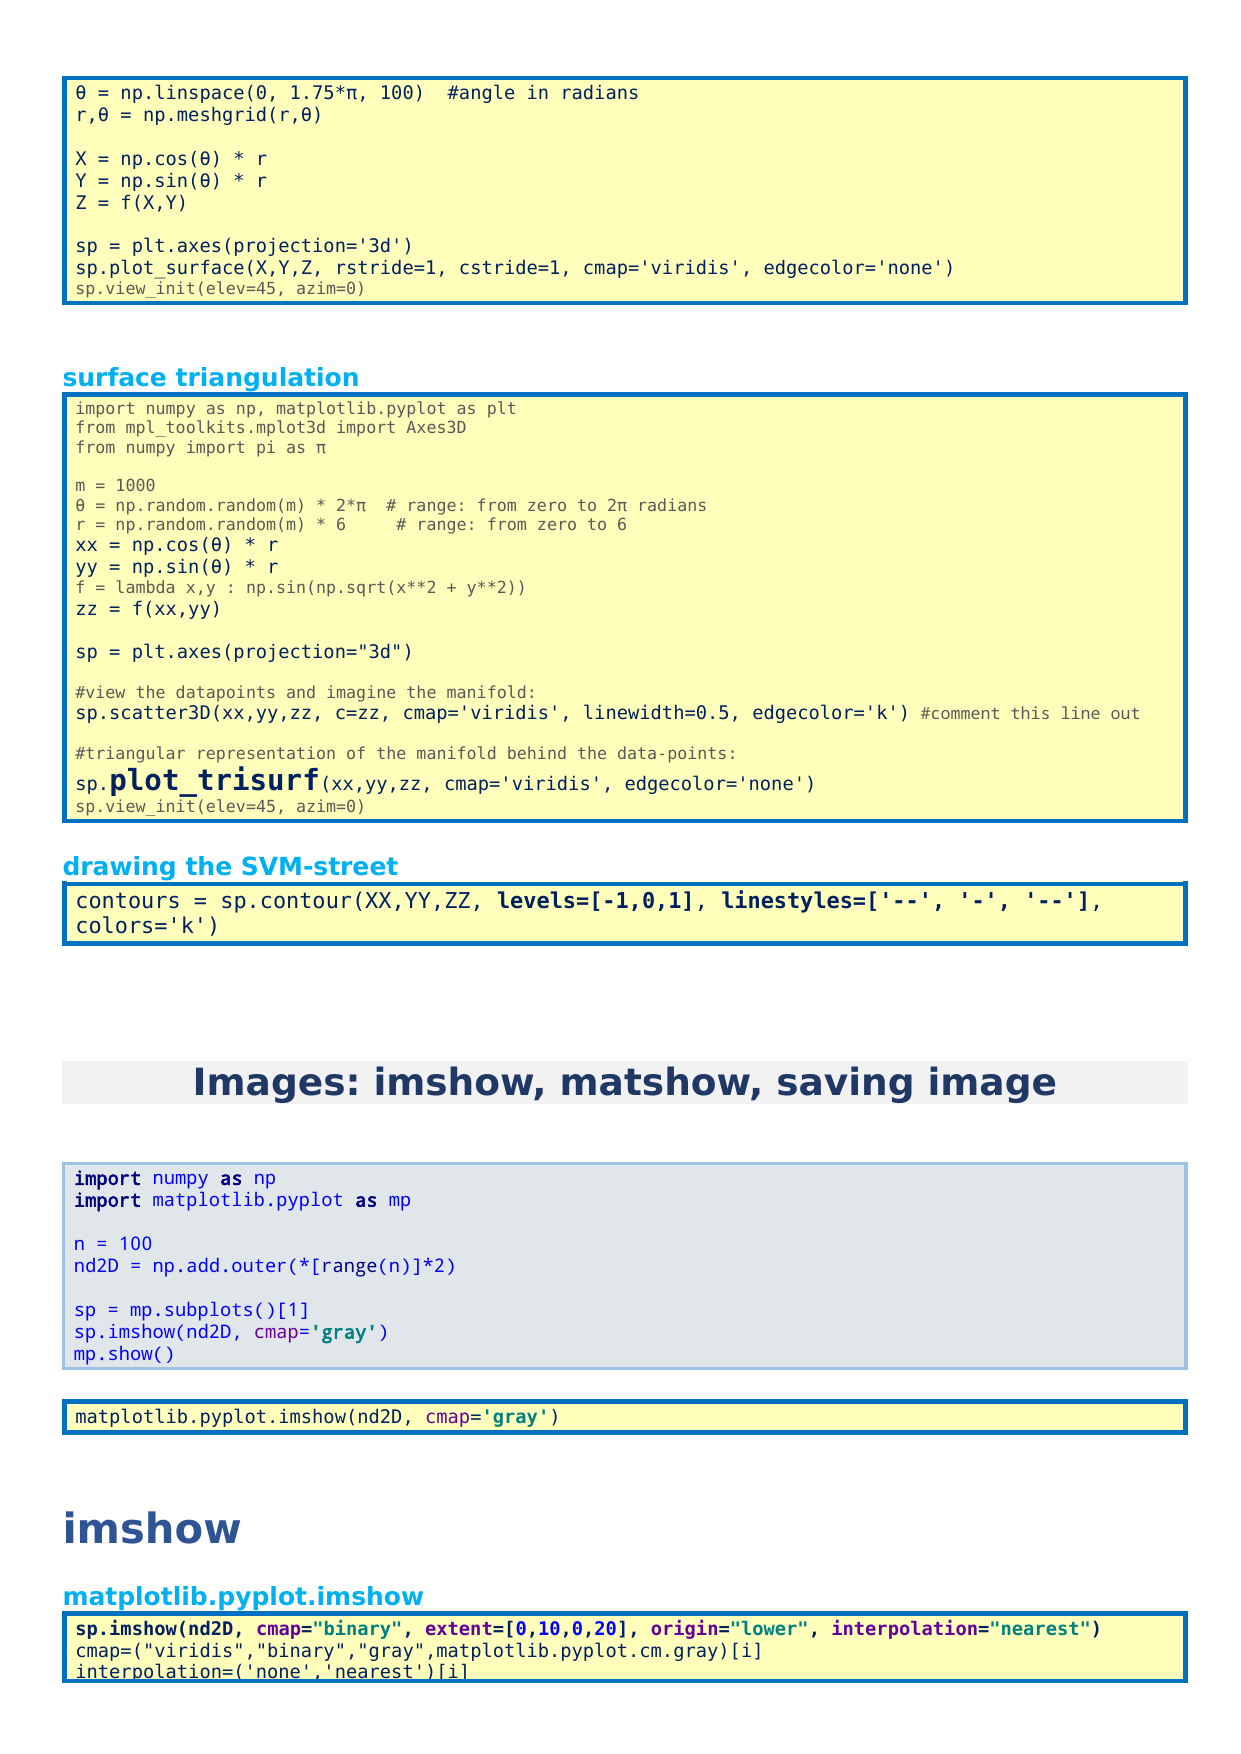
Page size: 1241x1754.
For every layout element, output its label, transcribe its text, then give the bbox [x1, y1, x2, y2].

text sp.view_init(elev=45, azim=0) [67, 791, 1183, 819]
text sp.plot_surface(X,Y,Z, rstride=1, cstride=1, cmap='viridis', edgecolor='none') [67, 251, 1183, 272]
text #view the datapoints and imagine the manifold: [67, 676, 1183, 695]
text zz = f(xx,yy) [67, 591, 1183, 613]
text sp = plt.axes(projection='3d') [67, 229, 1183, 251]
text r,θ = np.meshgrid(r,θ) [67, 97, 1183, 119]
title matplotlib.pyplot.imshow [62, 1582, 1188, 1611]
text sp.view_init(elev=45, azim=0) [67, 272, 1183, 301]
text cmap=("viridis","binary","gray",matplotlib.pyplot.cm.gray)[i] [67, 1633, 1183, 1655]
text X = np.cos(θ) * r [67, 141, 1183, 163]
text interpolation=('none','nearest')[i] [67, 1655, 1183, 1679]
title surface triangulation [62, 363, 1188, 392]
text f = lambda x,y : np.sin(np.sqrt(x**2 + y**2)) [67, 571, 1183, 591]
text yy = np.sin(θ) * r [67, 549, 1183, 571]
text θ = np.random.random(m) * 2*π # range: from zero to 2π radians [67, 489, 1183, 508]
text imshow [62, 1504, 1188, 1553]
text m = 1000 [67, 469, 1183, 489]
text matplotlib.pyplot.imshow(nd2D, cmap='gray') [67, 1404, 1183, 1430]
text θ = np.linspace(0, 1.75*π, 100) #angle in radians [67, 80, 1183, 97]
text import numpy as np, matplotlib.pyplot as plt [67, 397, 1183, 411]
text from mpl_toolkits.mplot3d import Axes3D [67, 411, 1183, 431]
text sp.scatter3D(xx,yy,zz, c=zz, cmap='viridis', linewidth=0.5, edgecolor='k') #comment this line out [67, 695, 1183, 718]
text xx = np.cos(θ) * r [67, 528, 1183, 549]
text sp.plot_trisurf(xx,yy,zz, cmap='viridis', edgecolor='none') [67, 757, 1183, 791]
text import numpy as np import matplotlib.pyplot as mp n = 100 nd2D = np.add.outer(*[range(n)]*2) sp = mp.subplots()[1] sp.imshow(nd2D, cmap='gray') mp.show() [65, 1165, 1184, 1367]
text from numpy import pi as π [67, 431, 1183, 450]
subtitle Images: imshow, matshow, saving image [62, 1061, 1188, 1104]
text Z = f(X,Y) [67, 185, 1183, 207]
text contours = sp.contour(XX,YY,ZZ, levels=[-1,0,1], linestyles=['--', '-', '--'], colors='k') [67, 886, 1183, 941]
text r = np.random.random(m) * 6 # range: from zero to 6 [67, 508, 1183, 528]
title drawing the SVM-street [62, 852, 1188, 881]
text sp.imshow(nd2D, cmap="binary", extent=[0,10,0,20], origin="lower", interpolation="nearest") [67, 1616, 1183, 1633]
text sp = plt.axes(projection="3d") [67, 634, 1183, 656]
text #triangular representation of the manifold behind the data-points: [67, 737, 1183, 757]
text Y = np.sin(θ) * r [67, 163, 1183, 185]
